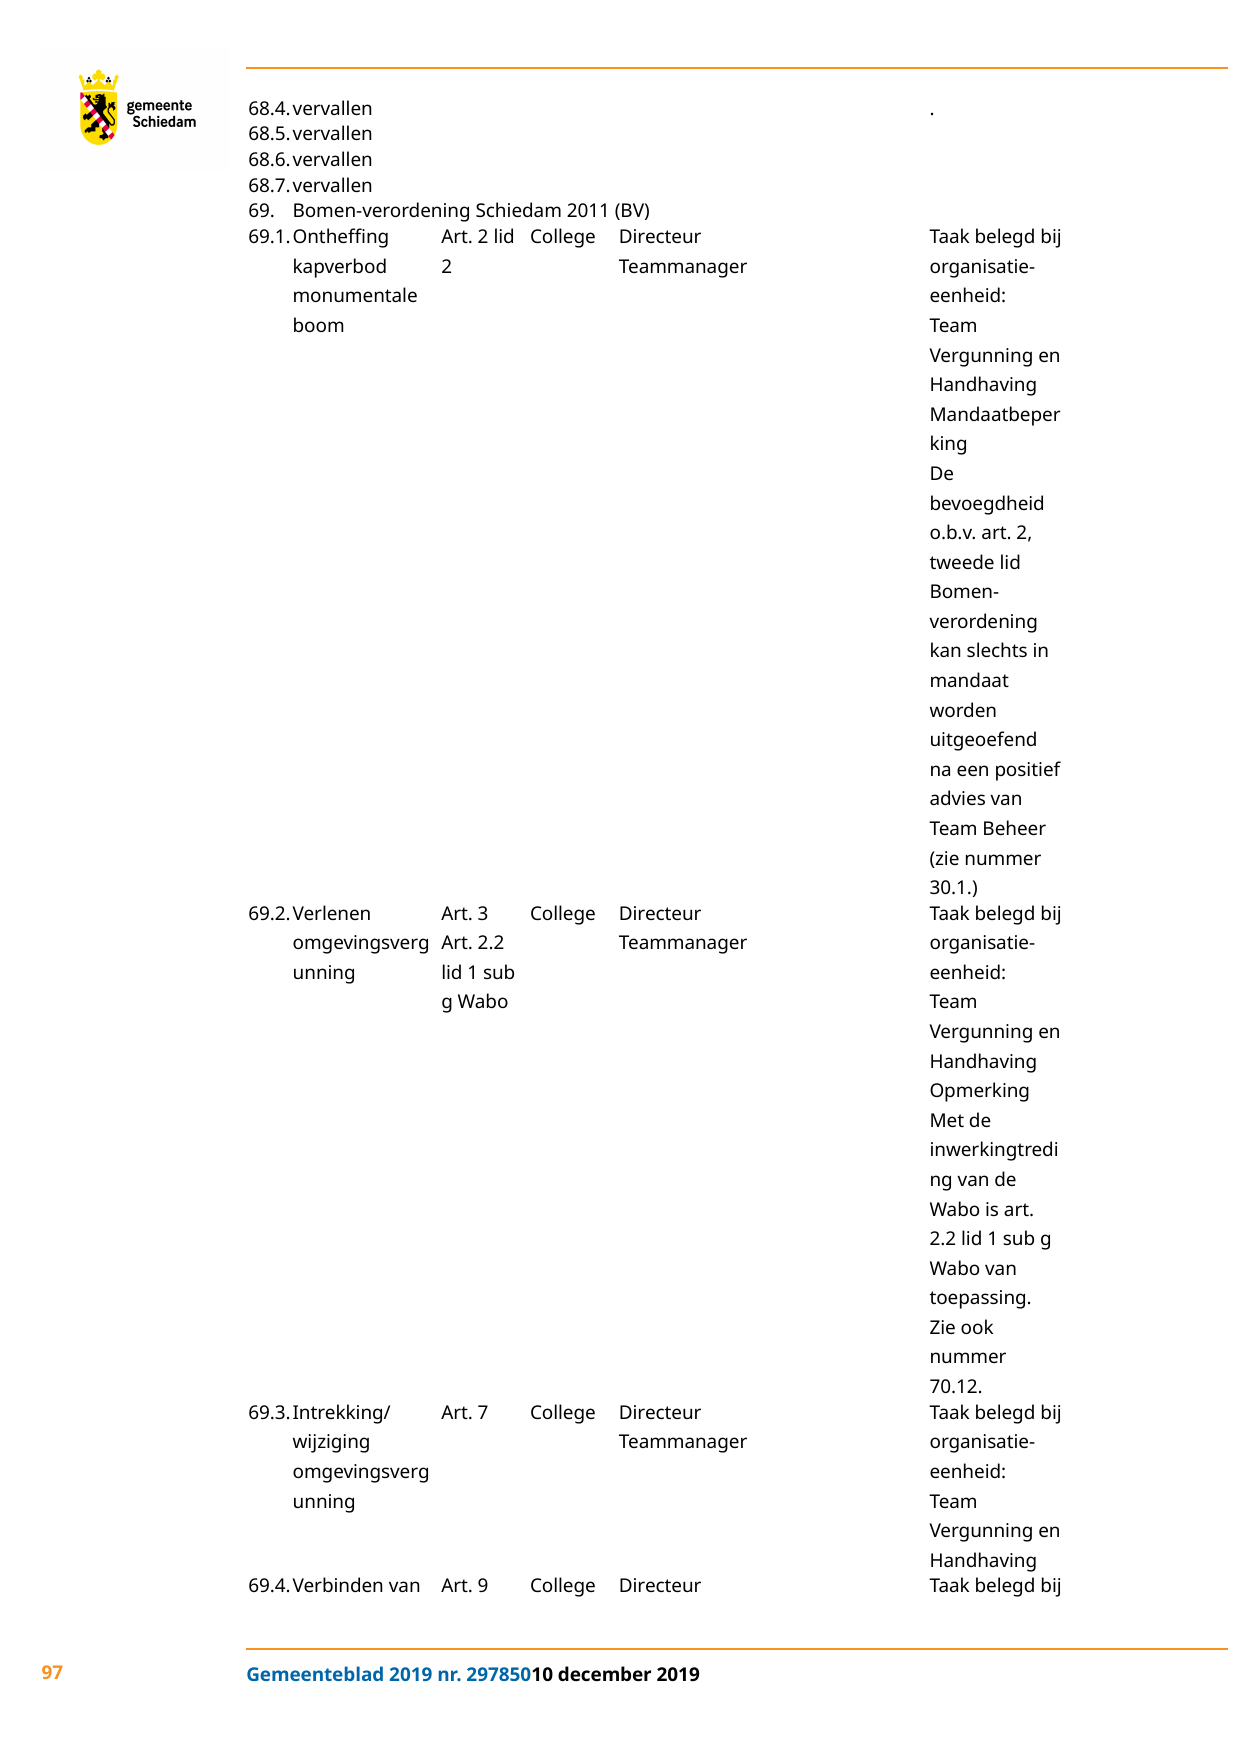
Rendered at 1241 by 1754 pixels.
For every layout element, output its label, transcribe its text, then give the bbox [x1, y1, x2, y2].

table_cell vervallen [293, 172, 441, 198]
table_cell Taak belegd bij organisatie-eenheid: Team Vergunning en Handhaving Opmerking Met de inwerkingtreding van de Wabo is art. 2.2 lid 1 sub g Wabo van toepassing. Zie ook nummer 70.12. [929, 900, 1063, 1399]
table_cell [663, 198, 707, 223]
table_cell Taak belegd bij organisatie-eenheid: Team Vergunning en Handhaving Mandaatbeperking De bevoegdheid o.b.v. art. 2, tweede lid Bomen-verordening kan slechts in mandaat worden uitgeoefend na een positief advies van Team Beheer (zie nummer 30.1.) [929, 224, 1063, 900]
table_cell Directeur Teammanager [619, 1399, 796, 1573]
table_cell Art. 3 Art. 2.2 lid 1 sub g Wabo [441, 900, 530, 1399]
picture [41, 47, 231, 172]
table_cell 69.2. [248, 900, 292, 1399]
table_cell [708, 198, 841, 223]
table_cell [841, 198, 974, 223]
table_cell College [530, 1399, 619, 1573]
table_cell [619, 95, 796, 121]
table_cell [619, 146, 796, 172]
table_cell College [530, 1573, 619, 1598]
table_cell 69.3. [248, 1399, 292, 1573]
table_cell vervallen [293, 146, 441, 172]
table_cell Directeur Teammanager [619, 224, 796, 900]
table_cell [619, 172, 796, 198]
table_cell Art. 2 lid 2 [441, 224, 530, 900]
table_cell 69. [248, 198, 292, 223]
table_cell Bomen-verordening Schiedam 2011 (BV) [293, 198, 663, 223]
table_cell 68.7. [248, 172, 292, 198]
table_cell [796, 121, 929, 146]
table_cell 68.6. [248, 146, 292, 172]
table_cell Taak belegd bij [929, 1573, 1063, 1598]
table_cell [441, 121, 530, 146]
table_cell [796, 224, 929, 900]
table_cell [441, 172, 530, 198]
table_cell Directeur Teammanager [619, 900, 796, 1399]
table_cell 69.1. [248, 224, 292, 900]
table_cell [796, 1573, 929, 1598]
table_cell Art. 9 [441, 1573, 530, 1598]
table_cell [796, 146, 929, 172]
table_cell [530, 172, 619, 198]
table_cell vervallen [293, 95, 441, 121]
table_cell [441, 95, 530, 121]
table_cell [929, 121, 1063, 146]
table_cell [619, 121, 796, 146]
table_cell Verbinden van [293, 1573, 441, 1598]
table_cell 68.5. [248, 121, 292, 146]
table_cell [796, 1399, 929, 1573]
table_cell Art. 7 [441, 1399, 530, 1573]
table_cell [441, 146, 530, 172]
table_cell 68.4. [248, 95, 292, 121]
table_cell [974, 198, 1107, 223]
table_cell Taak belegd bij organisatie-eenheid: Team Vergunning en Handhaving [929, 1399, 1063, 1573]
table_cell [929, 146, 1063, 172]
table_cell [796, 900, 929, 1399]
table_cell [530, 146, 619, 172]
table_cell Intrekking/wijziging omgevingsvergunning [293, 1399, 441, 1573]
table_cell 69.4. [248, 1573, 292, 1598]
table_cell vervallen [293, 121, 441, 146]
table_cell Verlenen omgevingsvergunning [293, 900, 441, 1399]
table_cell [530, 95, 619, 121]
table_cell [929, 172, 1063, 198]
table_cell . [929, 95, 1063, 121]
table_cell Ontheffing kapverbod monumentale boom [293, 224, 441, 900]
table_cell [796, 95, 929, 121]
table_cell Directeur [619, 1573, 796, 1598]
table_cell College [530, 900, 619, 1399]
table_cell [796, 172, 929, 198]
table_cell College [530, 224, 619, 900]
table_cell [530, 121, 619, 146]
